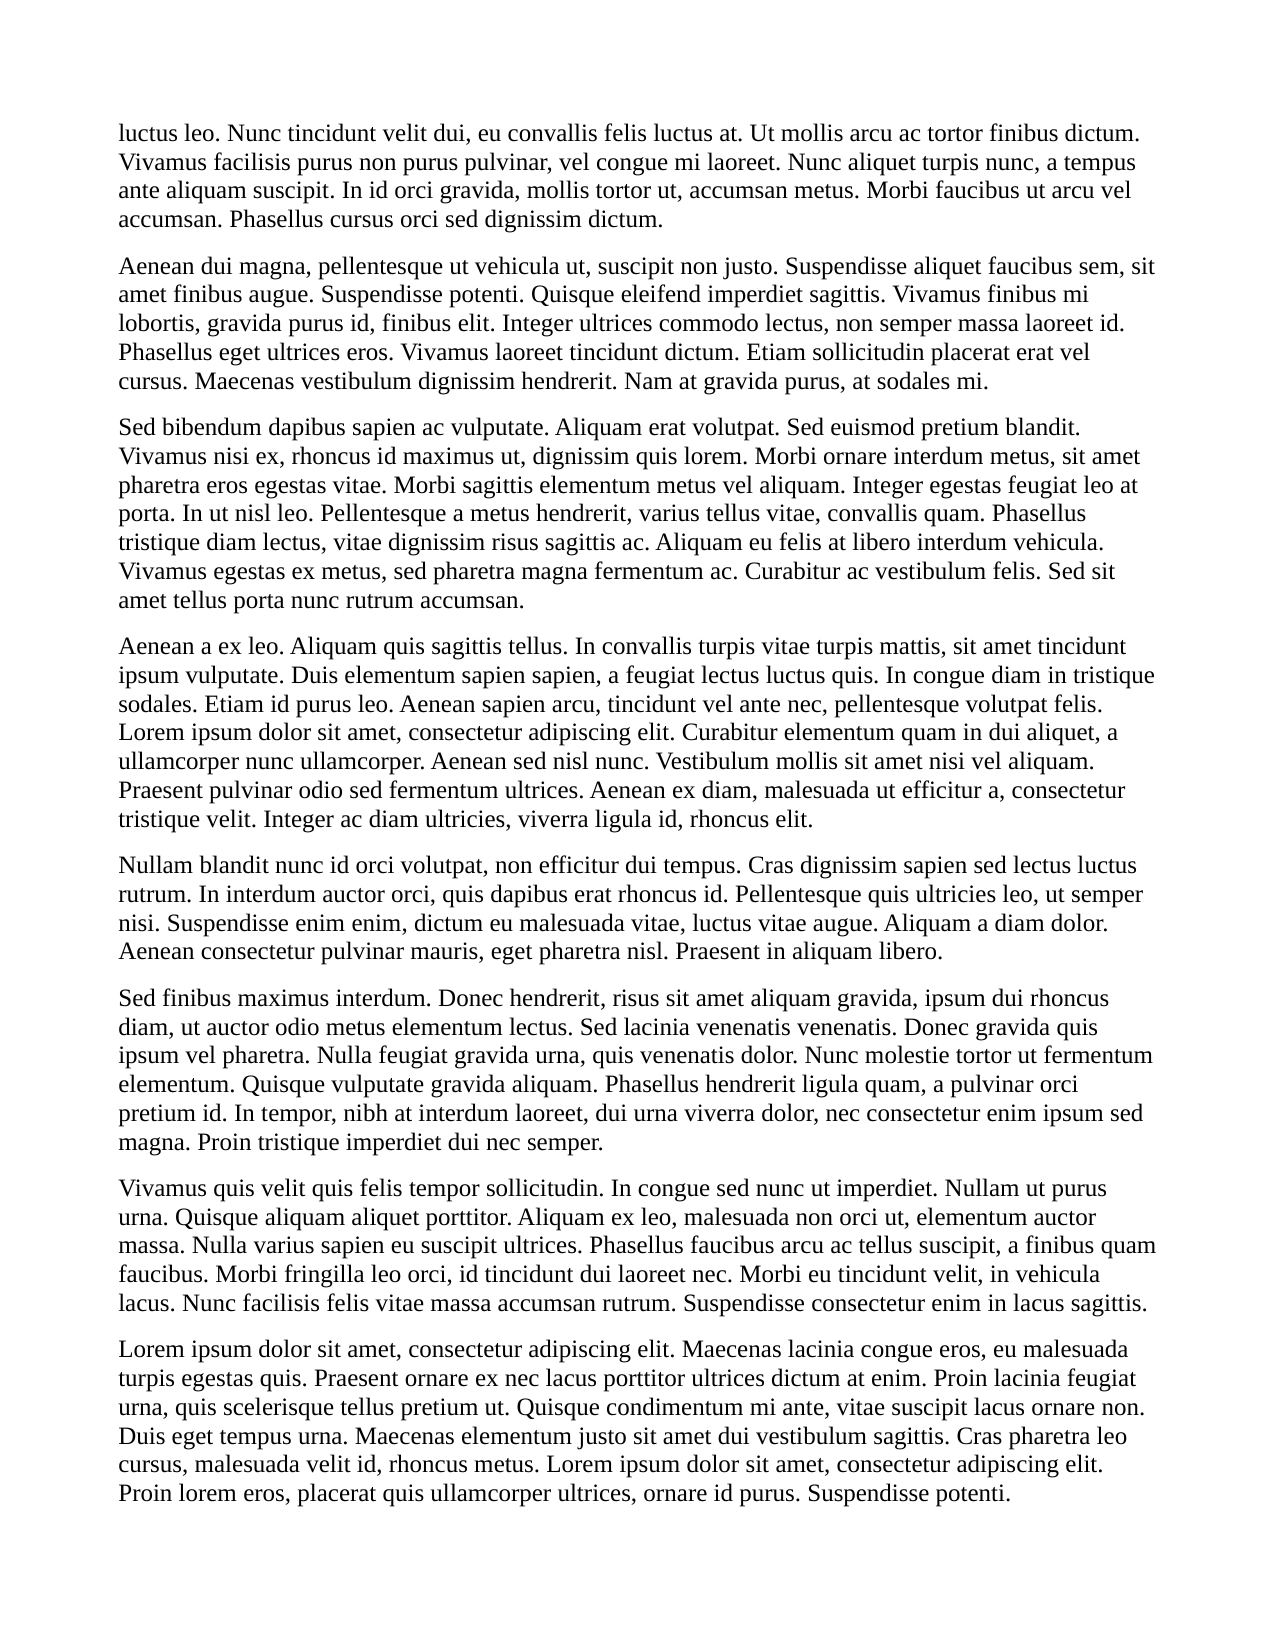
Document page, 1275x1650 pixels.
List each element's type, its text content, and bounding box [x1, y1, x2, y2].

text Vivamus quis velit quis felis tempor sollicitudin. In congue sed nunc ut imperdiet. Nullam ut purus urna. Quisque aliquam aliquet porttitor. Aliquam ex leo, malesuada non orci ut, elementum auctor massa. Nulla varius sapien eu suscipit ultrices. Phasellus faucibus arcu ac tellus suscipit, a finibus quam faucibus. Morbi fringilla leo orci, id tincidunt dui laoreet nec. Morbi eu tincidunt velit, in vehicula lacus. Nunc facilisis felis vitae massa accumsan rutrum. Suspendisse consectetur enim in lacus sagittis. [118, 1173, 1157, 1317]
text Sed finibus maximus interdum. Donec hendrerit, risus sit amet aliquam gravida, ipsum dui rhoncus diam, ut auctor odio metus elementum lectus. Sed lacinia venenatis venenatis. Donec gravida quis ipsum vel pharetra. Nulla feugiat gravida urna, quis venenatis dolor. Nunc molestie tortor ut fermentum elementum. Quisque vulputate gravida aliquam. Phasellus hendrerit ligula quam, a pulvinar orci pretium id. In tempor, nibh at interdum laoreet, dui urna viverra dolor, nec consectetur enim ipsum sed magna. Proin tristique imperdiet dui nec semper. [118, 983, 1157, 1155]
text Aenean dui magna, pellentesque ut vehicula ut, suscipit non justo. Suspendisse aliquet faucibus sem, sit amet finibus augue. Suspendisse potenti. Quisque eleifend imperdiet sagittis. Vivamus finibus mi lobortis, gravida purus id, finibus elit. Integer ultrices commodo lectus, non semper massa laoreet id. Phasellus eget ultrices eros. Vivamus laoreet tincidunt dictum. Etiam sollicitudin placerat erat vel cursus. Maecenas vestibulum dignissim hendrerit. Nam at gravida purus, at sodales mi. [118, 251, 1157, 394]
text Lorem ipsum dolor sit amet, consectetur adipiscing elit. Maecenas lacinia congue eros, eu malesuada turpis egestas quis. Praesent ornare ex nec lacus porttitor ultrices dictum at enim. Proin lacinia feugiat urna, quis scelerisque tellus pretium ut. Quisque condimentum mi ante, vitae suscipit lacus ornare non. Duis eget tempus urna. Maecenas elementum justo sit amet dui vestibulum sagittis. Cras pharetra leo cursus, malesuada velit id, rhoncus metus. Lorem ipsum dolor sit amet, consectetur adipiscing elit. Proin lorem eros, placerat quis ullamcorper ultrices, ornare id purus. Suspendisse potenti. [118, 1334, 1157, 1507]
text Aenean a ex leo. Aliquam quis sagittis tellus. In convallis turpis vitae turpis mattis, sit amet tincidunt ipsum vulputate. Duis elementum sapien sapien, a feugiat lectus luctus quis. In congue diam in tristique sodales. Etiam id purus leo. Aenean sapien arcu, tincidunt vel ante nec, pellentesque volutpat felis. Lorem ipsum dolor sit amet, consectetur adipiscing elit. Curabitur elementum quam in dui aliquet, a ullamcorper nunc ullamcorper. Aenean sed nisl nunc. Vestibulum mollis sit amet nisi vel aliquam. Praesent pulvinar odio sed fermentum ultrices. Aenean ex diam, malesuada ut efficitur a, consectetur tristique velit. Integer ac diam ultricies, viverra ligula id, rhoncus elit. [118, 631, 1157, 832]
text luctus leo. Nunc tincidunt velit dui, eu convallis felis luctus at. Ut mollis arcu ac tortor finibus dictum. Vivamus facilisis purus non purus pulvinar, vel congue mi laoreet. Nunc aliquet turpis nunc, a tempus ante aliquam suscipit. In id orci gravida, mollis tortor ut, accumsan metus. Morbi faucibus ut arcu vel accumsan. Phasellus cursus orci sed dignissim dictum. [118, 118, 1157, 233]
text Nullam blandit nunc id orci volutpat, non efficitur dui tempus. Cras dignissim sapien sed lectus luctus rutrum. In interdum auctor orci, quis dapibus erat rhoncus id. Pellentesque quis ultricies leo, ut semper nisi. Suspendisse enim enim, dictum eu malesuada vitae, luctus vitae augue. Aliquam a diam dolor. Aenean consectetur pulvinar mauris, eget pharetra nisl. Praesent in aliquam libero. [118, 850, 1157, 965]
text Sed bibendum dapibus sapien ac vulputate. Aliquam erat volutpat. Sed euismod pretium blandit. Vivamus nisi ex, rhoncus id maximus ut, dignissim quis lorem. Morbi ornare interdum metus, sit amet pharetra eros egestas vitae. Morbi sagittis elementum metus vel aliquam. Integer egestas feugiat leo at porta. In ut nisl leo. Pellentesque a metus hendrerit, varius tellus vitae, convallis quam. Phasellus tristique diam lectus, vitae dignissim risus sagittis ac. Aliquam eu felis at libero interdum vehicula. Vivamus egestas ex metus, sed pharetra magna fermentum ac. Curabitur ac vestibulum felis. Sed sit amet tellus porta nunc rutrum accumsan. [118, 412, 1157, 613]
